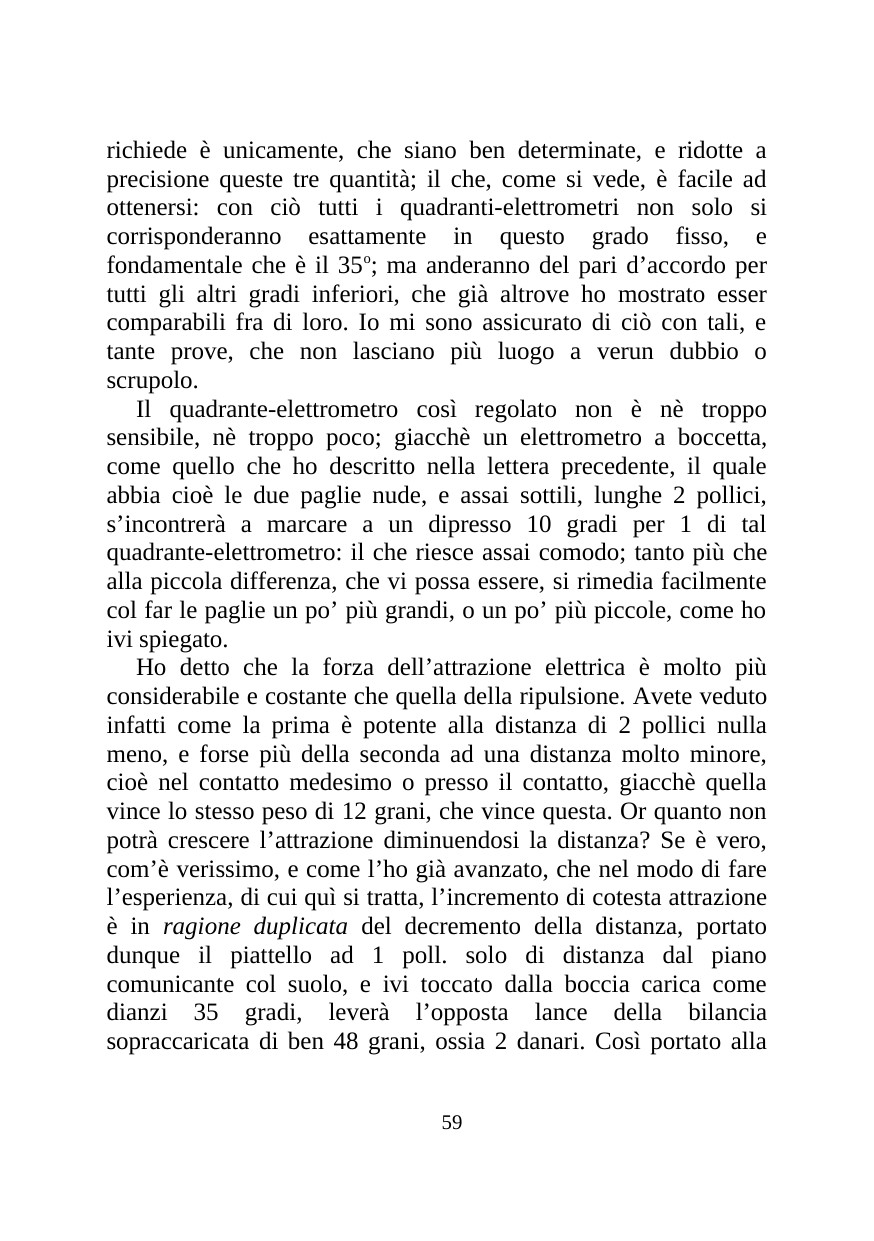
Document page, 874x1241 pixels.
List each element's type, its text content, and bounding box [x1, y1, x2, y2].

text Ho detto che la forza dell’attrazione elettrica è molto più considerabile e costante che quella della ripulsione. Avete veduto infatti come la prima è potente alla distanza di 2 pollici nulla meno, e forse più della seconda ad una distanza molto minore, cioè nel contatto medesimo o presso il contatto, giacchè quella vince lo stesso peso di 12 grani, che vince questa. Or quanto non potrà crescere l’attrazione diminuendosi la distanza? Se è vero, com’è verissimo, e come l’ho già avanzato, che nel modo di fare l’esperienza, di cui quì si tratta, l’incremento di cotesta attrazione è in ragione duplicata del decremento della distanza, portato dunque il piattello ad 1 poll. solo di distanza dal piano comunicante col suolo, e ivi toccato dalla boccia carica come dianzi 35 gradi, leverà l’opposta lance della bilancia sopraccaricata di ben 48 grani, ossia 2 danari. Così portato alla [106, 652, 768, 1055]
text Il quadrante-elettrometro così regolato non è nè troppo sensibile, nè troppo poco; giacchè un elettrometro a boccetta, come quello che ho descritto nella lettera precedente, il quale abbia cioè le due paglie nude, e assai sottili, lunghe 2 pollici, s’incontrerà a marcare a un dipresso 10 gradi per 1 di tal quadrante-elettrometro: il che riesce assai comodo; tanto più che alla piccola differenza, che vi possa essere, si rimedia facilmente col far le paglie un po’ più grandi, o un po’ più piccole, come ho ivi spiegato. [106, 394, 768, 652]
text richiede è unicamente, che siano ben determinate, e ridotte a precisione queste tre quantità; il che, come si vede, è facile ad ottenersi: con ciò tutti i quadranti-elettrometri non solo si corrisponderanno esattamente in questo grado fisso, e fondamentale che è il 35o; ma anderanno del pari d’accordo per tutti gli altri gradi inferiori, che già altrove ho mostrato esser comparabili fra di loro. Io mi sono assicurato di ciò con tali, e tante prove, che non lasciano più luogo a verun dubbio o scrupolo. [106, 135, 768, 394]
